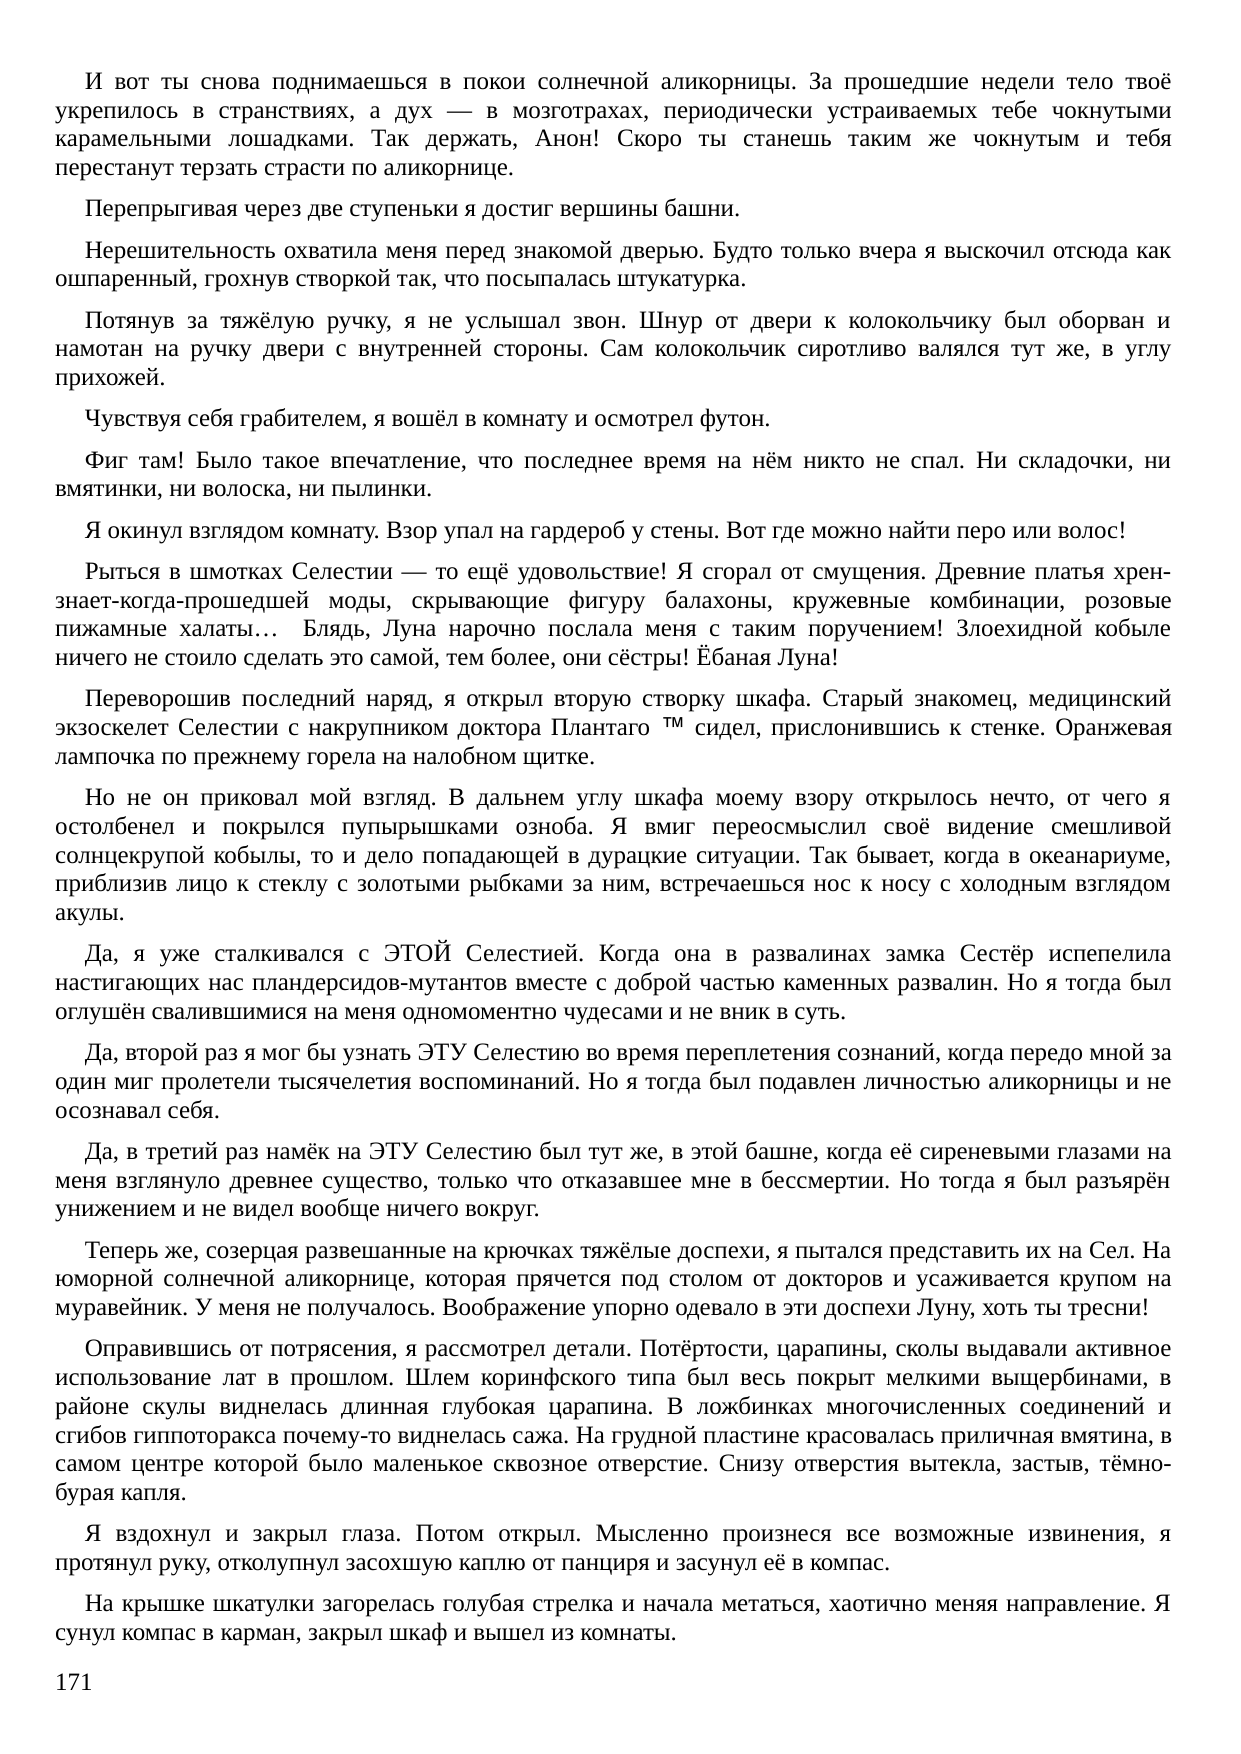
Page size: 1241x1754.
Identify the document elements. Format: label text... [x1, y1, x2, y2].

text Теперь же, созерцая развешанные на крючках тяжёлые доспехи, я пытался представить их на Сел. На юморной солнечной аликорнице, которая прячется под столом от докторов и усаживается крупом на муравейник. У меня не получалось. Воображение упорно одевало в эти доспехи Луну, хоть ты тресни! [55, 1235, 1173, 1321]
text На крышке шкатулки загорелась голубая стрелка и начала метаться, хаотично меняя направление. Я сунул компас в карман, закрыл шкаф и вышел из комнаты. [55, 1588, 1173, 1646]
text Рыться в шмотках Селестии — то ещё удовольствие! Я сгорал от смущения. Древние платья хрен-знает-когда-прошедшей моды, скрывающие фигуру балахоны, кружевные комбинации, розовые пижамные халаты… Блядь, Луна нарочно послала меня с таким поручением! Злоехидной кобыле ничего не стоило сделать это самой, тем более, они сёстры! Ёбаная Луна! [55, 556, 1173, 671]
text Фиг там! Было такое впечатление, что последнее время на нём никто не спал. Ни складочки, ни вмятинки, ни волоска, ни пылинки. [55, 445, 1173, 502]
text Я окинул взглядом комнату. Взор упал на гардероб у стены. Вот где можно найти перо или волос! [55, 515, 1173, 543]
text Да, второй раз я мог бы узнать ЭТУ Селестию во время переплетения сознаний, когда передо мной за один миг пролетели тысячелетия воспоминаний. Но я тогда был подавлен личностью аликорницы и не осознавал себя. [55, 1037, 1173, 1123]
text Нерешительность охватила меня перед знакомой дверью. Будто только вчера я выскочил отсюда как ошпаренный, грохнув створкой так, что посыпалась штукатурка. [55, 235, 1173, 292]
text Но не он приковал мой взгляд. В дальнем углу шкафа моему взору открылось нечто, от чего я остолбенел и покрылся пупырышками озноба. Я вмиг переосмыслил своё видение смешливой солнцекрупой кобылы, то и дело попадающей в дурацкие ситуации. Так бывает, когда в океанариуме, приблизив лицо к стеклу с золотыми рыбками за ним, встречаешься нос к носу с холодным взглядом акулы. [55, 782, 1173, 926]
text Потянув за тяжёлую ручку, я не услышал звон. Шнур от двери к колокольчику был оборван и намотан на ручку двери с внутренней стороны. Сам колокольчик сиротливо валялся тут же, в углу прихожей. [55, 305, 1173, 391]
text Да, в третий раз намёк на ЭТУ Селестию был тут же, в этой башне, когда её сиреневыми глазами на меня взглянуло древнее существо, только что отказавшее мне в бессмертии. Но тогда я был разъярён унижением и не видел вообще ничего вокруг. [55, 1136, 1173, 1222]
text Оправившись от потрясения, я рассмотрел детали. Потёртости, царапины, сколы выдавали активное использование лат в прошлом. Шлем коринфского типа был весь покрыт мелкими выщербинами, в районе скулы виднелась длинная глубокая царапина. В ложбинках многочисленных соединений и сгибов гиппоторакса почему-то виднелась сажа. На грудной пластине красовалась приличная вмятина, в самом центре которой было маленькое сквозное отверстие. Снизу отверстия вытекла, застыв, тёмно-бурая капля. [55, 1333, 1173, 1506]
text Чувствуя себя грабителем, я вошёл в комнату и осмотрел футон. [55, 403, 1173, 432]
text Переворошив последний наряд, я открыл вторую створку шкафа. Старый знакомец, медицинский экзоскелет Селестии с накрупником доктора Плантаго  сидел, прислонившись к стенке. Оранжевая лампочка по прежнему горела на налобном щитке. [55, 683, 1173, 770]
text И вот ты снова поднимаешься в покои солнечной аликорницы. За прошедшие недели тело твоё укрепилось в странствиях, а дух — в мозготрахах, периодически устраиваемых тебе чокнутыми карамельными лошадками. Так держать, Анон! Скоро ты станешь таким же чокнутым и тебя перестанут терзать страсти по аликорнице. [55, 66, 1173, 181]
text Да, я уже сталкивался с ЭТОЙ Селестией. Когда она в развалинах замка Сестёр испепелила настигающих нас пландерсидов-мутантов вместе с доброй частью каменных развалин. Но я тогда был оглушён свалившимися на меня одномоментно чудесами и не вник в суть. [55, 938, 1173, 1025]
text Я вздохнул и закрыл глаза. Потом открыл. Мысленно произнеся все возможные извинения, я протянул руку, отколупнул засохшую каплю от панциря и засунул её в компас. [55, 1518, 1173, 1576]
text Перепрыгивая через две ступеньки я достиг вершины башни. [55, 193, 1173, 222]
